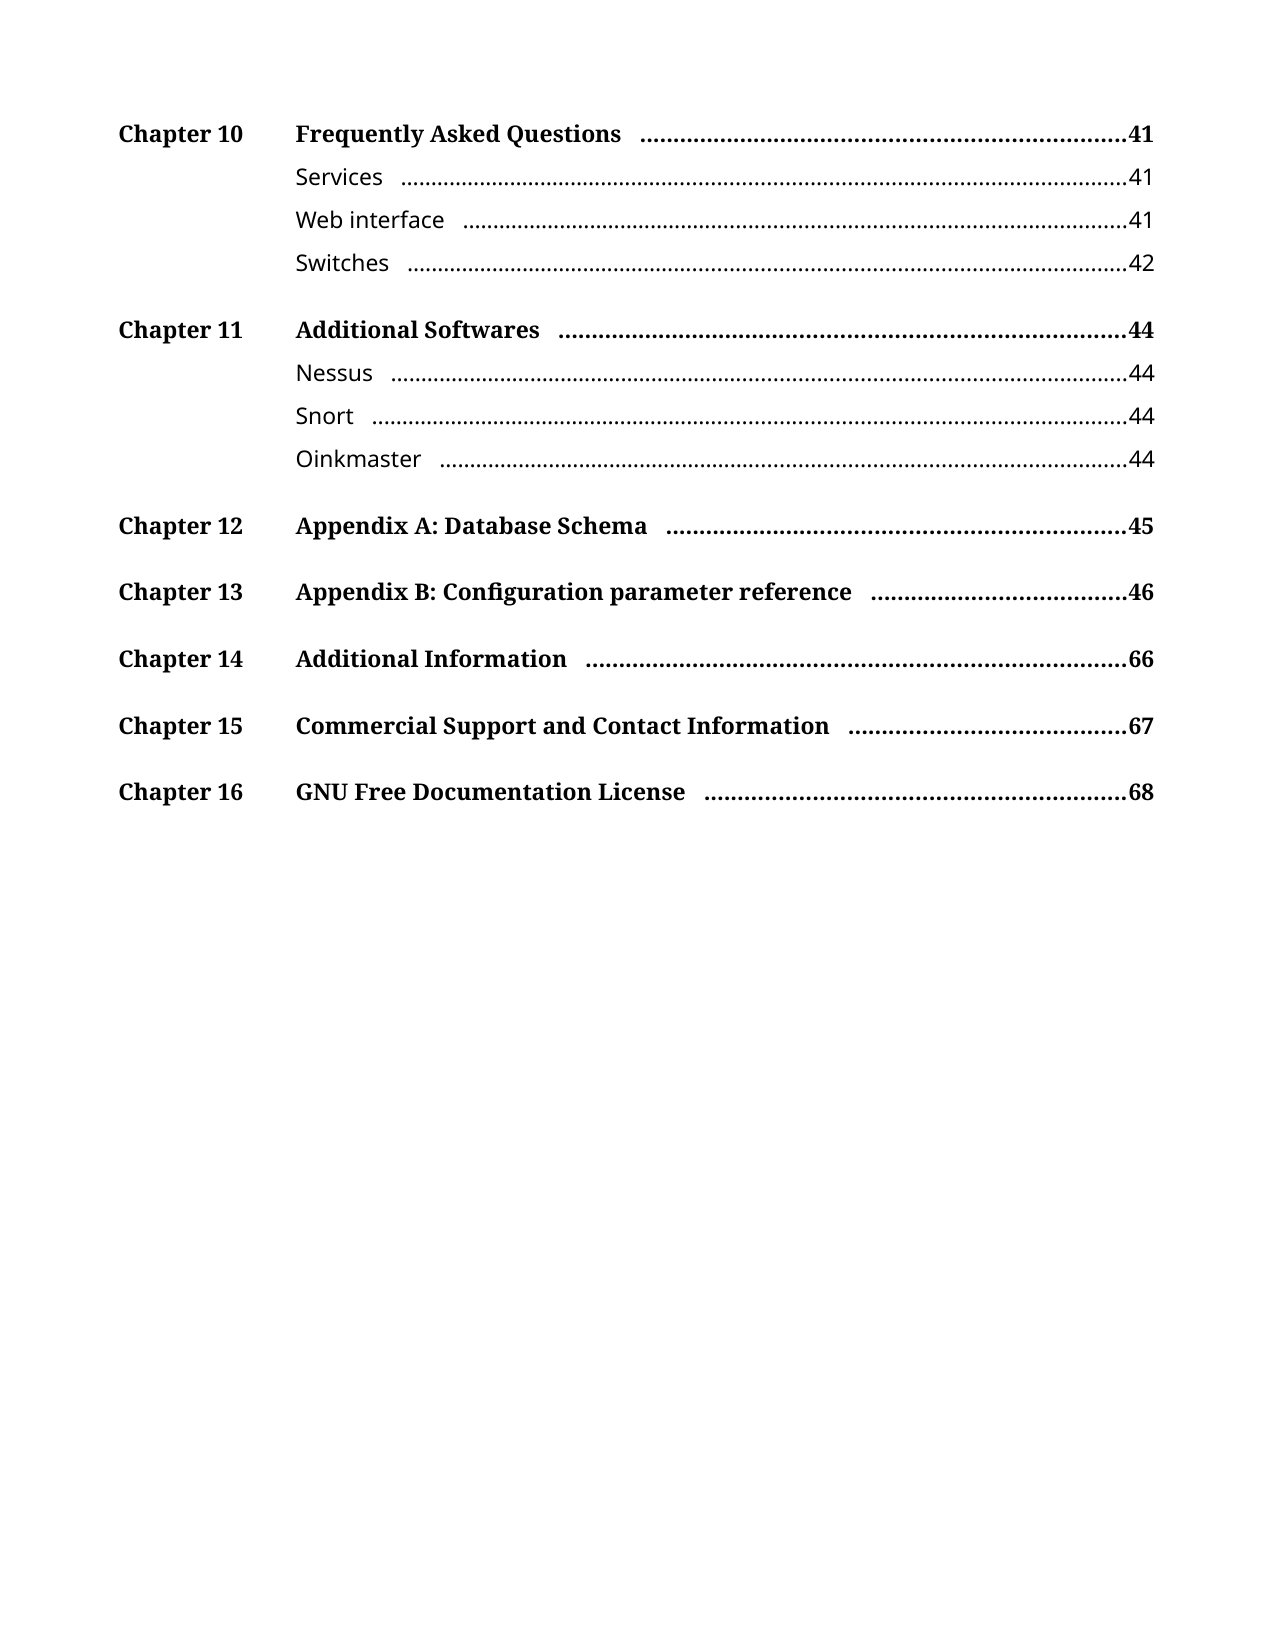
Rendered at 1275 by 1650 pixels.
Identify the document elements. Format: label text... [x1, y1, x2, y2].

text Oinkmaster 44 [295, 443, 1157, 474]
text Services 41 [295, 161, 1157, 192]
text Chapter 11 Additional Softwares 44 [118, 314, 1157, 345]
text Chapter 14 Additional Information 66 [118, 643, 1157, 674]
text Snort 44 [295, 400, 1157, 431]
text Web interface 41 [295, 204, 1157, 235]
text Switches 42 [295, 247, 1157, 278]
text Chapter 16 GNU Free Documentation License 68 [118, 776, 1157, 807]
text Chapter 15 Commercial Support and Contact Information 67 [118, 709, 1157, 741]
text Nessus 44 [295, 357, 1157, 388]
text Chapter 12 Appendix A: Database Schema 45 [118, 509, 1157, 541]
text Chapter 10 Frequently Asked Questions 41 [118, 118, 1157, 149]
text Chapter 13 Appendix B: Configuration parameter reference 46 [118, 576, 1157, 607]
